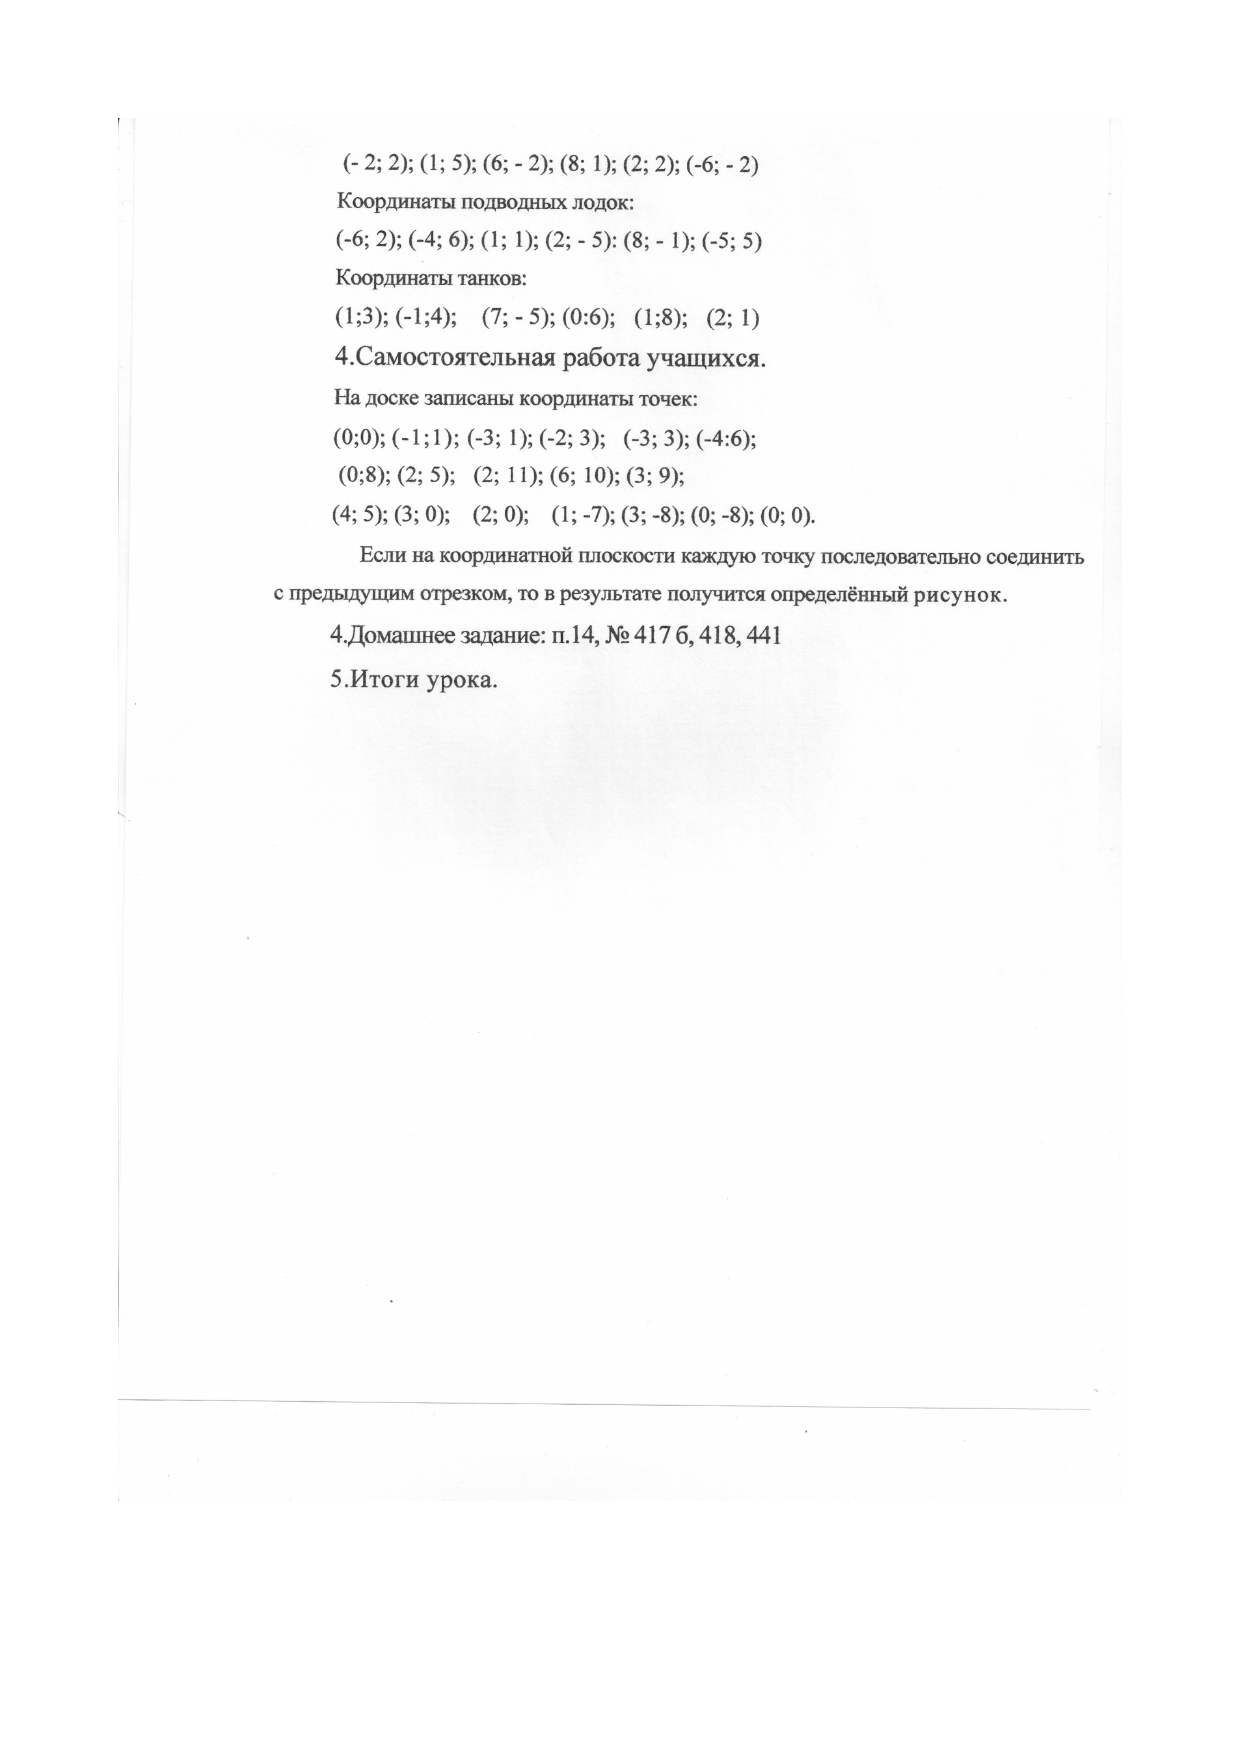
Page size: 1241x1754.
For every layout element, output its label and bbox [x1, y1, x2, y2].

picture [118, 118, 1122, 1501]
